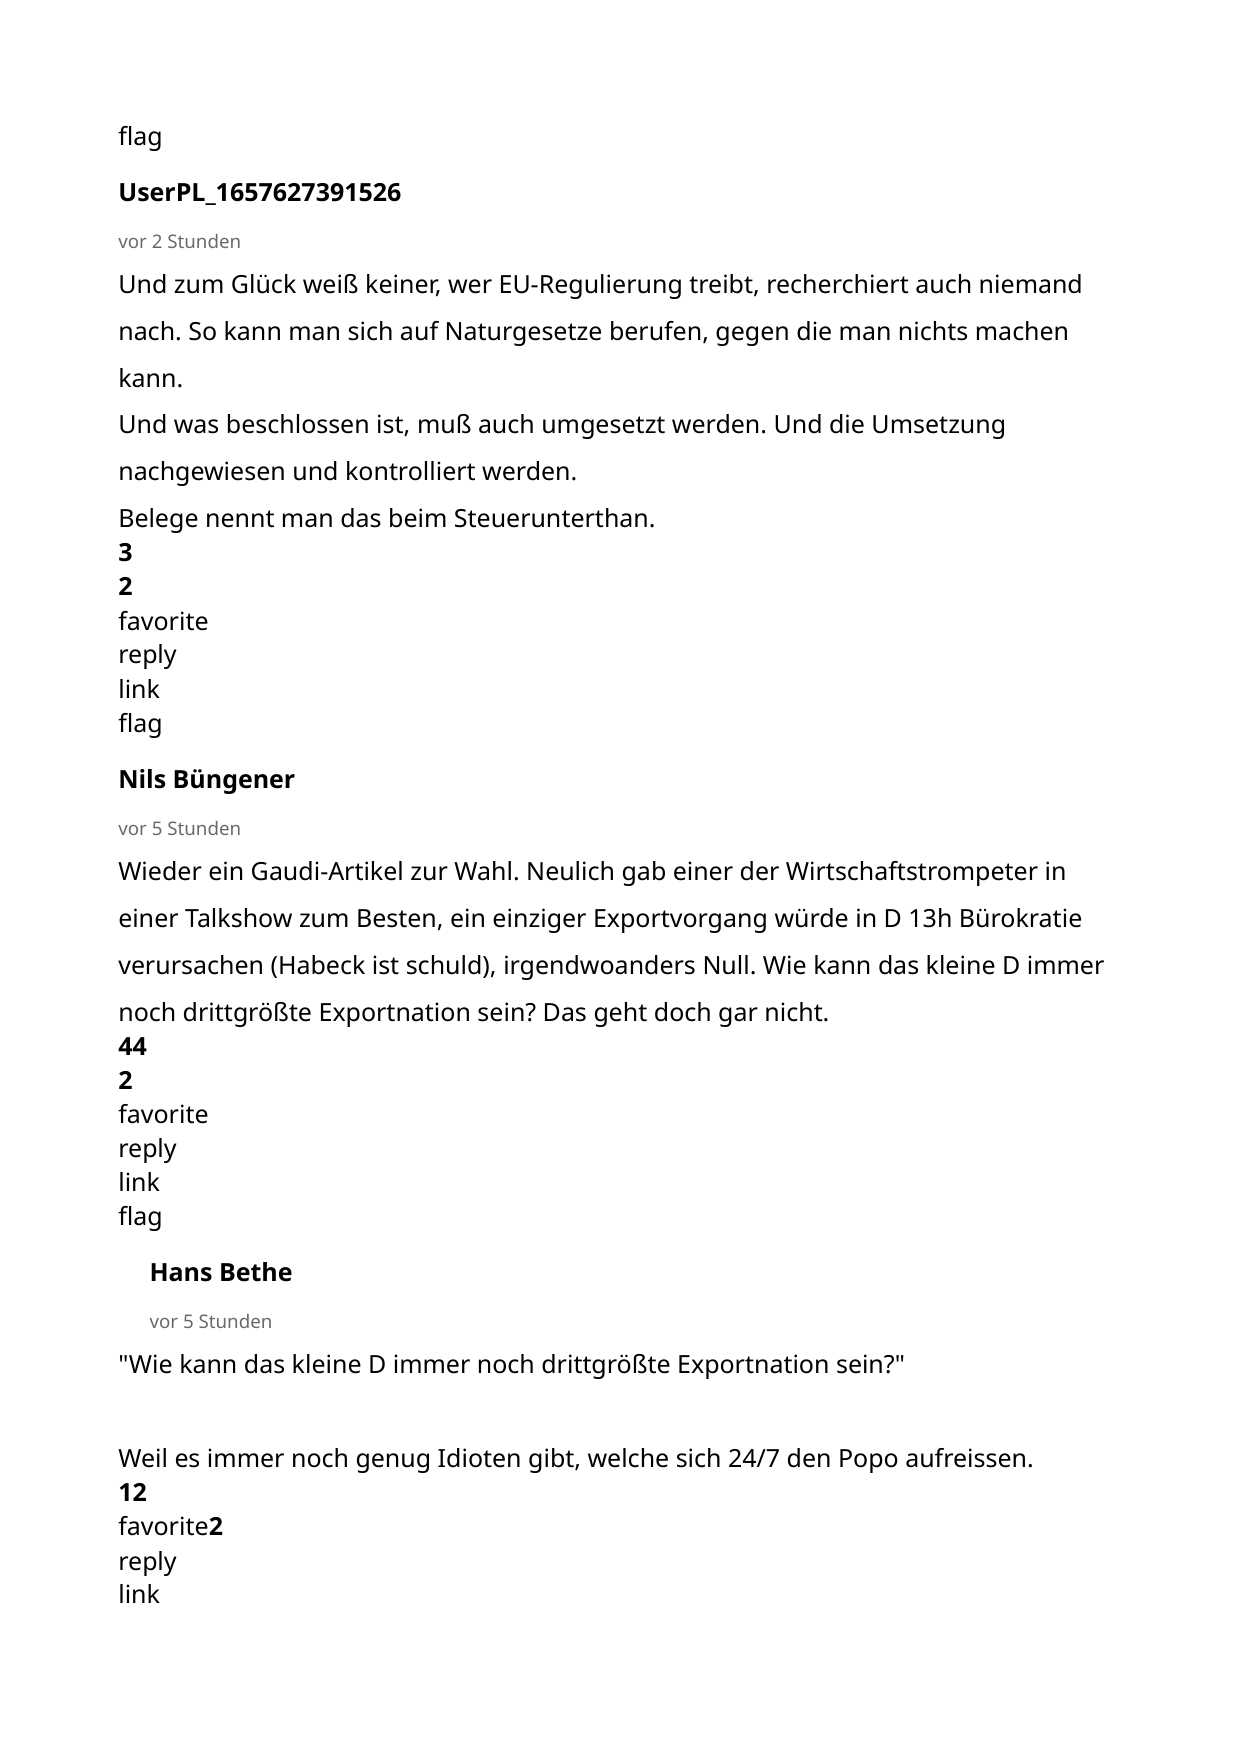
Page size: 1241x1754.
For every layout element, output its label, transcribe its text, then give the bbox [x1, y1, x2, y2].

text reply [118, 637, 1122, 671]
text 44 [118, 1028, 1122, 1062]
text vor 5 Stunden [149, 1305, 1122, 1334]
text vor 2 Stunden [118, 224, 1122, 254]
text vor 5 Stunden [118, 811, 1122, 841]
text UserPL_1657627391526 [118, 168, 1114, 208]
text favorite [118, 1097, 1122, 1131]
text flag [118, 1199, 1122, 1233]
text "Wie kann das kleine D immer noch drittgrößte Exportnation sein?" Weil es immer noch genug Idioten gibt, welche sich 24/7 den Popo aufreissen. [118, 1334, 1122, 1475]
text reply [118, 1131, 1122, 1165]
text 2 [118, 569, 1122, 603]
text Hans Bethe [149, 1248, 1114, 1289]
text Nils Büngener [118, 755, 1114, 796]
text Wieder ein Gaudi-Artikel zur Wahl. Neulich gab einer der Wirtschaftstrompeter in einer Talkshow zum Besten, ein einziger Exportvorgang würde in D 13h Bürokratie verursachen (Habeck ist schuld), irgendwoanders Null. Wie kann das kleine D immer noch drittgrößte Exportnation sein? Das geht doch gar nicht. [118, 841, 1122, 1028]
text Und zum Glück weiß keiner, wer EU-Regulierung treibt, recherchiert auch niemand nach. So kann man sich auf Naturgesetze berufen, gegen die man nichts machen kann. Und was beschlossen ist, muß auch umgesetzt werden. Und die Umsetzung nachgewiesen und kontrolliert werden. Belege nennt man das beim Steuerunterthan. [118, 254, 1122, 535]
text flag [118, 705, 1122, 739]
text 3 [118, 535, 1122, 569]
text flag [118, 118, 1122, 152]
text favorite2 [118, 1509, 1122, 1543]
text reply [118, 1543, 1122, 1577]
text favorite [118, 603, 1122, 637]
text 12 [118, 1475, 1122, 1509]
text link [118, 1577, 1122, 1611]
text link [118, 671, 1122, 705]
text link [118, 1165, 1122, 1199]
text 2 [118, 1062, 1122, 1097]
